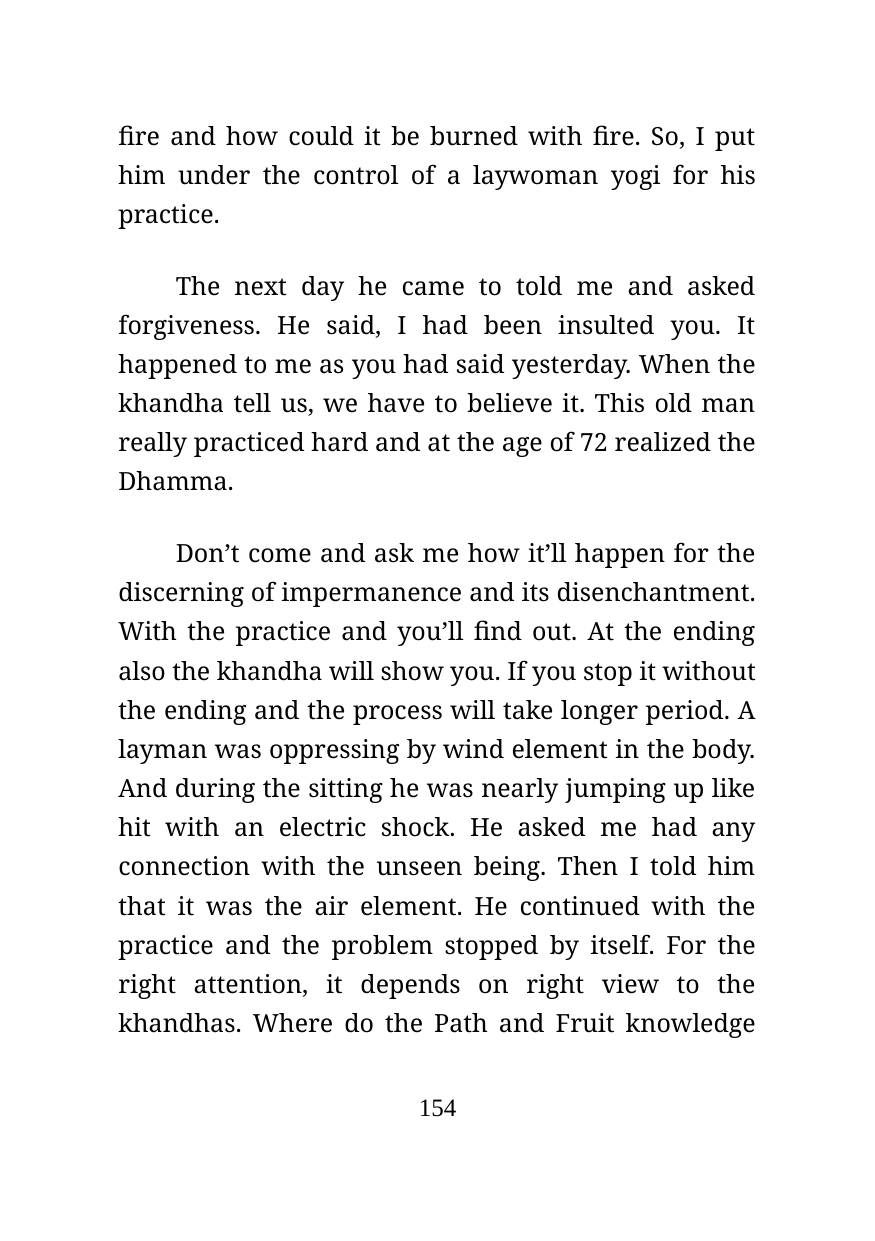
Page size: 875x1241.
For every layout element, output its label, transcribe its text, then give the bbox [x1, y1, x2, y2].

text Don’t come and ask me how it’ll happen for the discerning of impermanence and its disenchantment. With the practice and you’ll find out. At the ending also the khandha will show you. If you stop it without the ending and the process will take longer period. A layman was oppressing by wind element in the body. And during the sitting he was nearly jumping up like hit with an electric shock. He asked me had any connection with the unseen being. Then I told him that it was the air element. He continued with the practice and the problem stopped by itself. For the right attention, it depends on right view to the khandhas. Where do the Path and Fruit knowledge [118, 536, 756, 1040]
text fire and how could it be burned with fire. So, I put him under the control of a laywoman yogi for his practice. [118, 118, 756, 231]
text The next day he came to told me and asked forgiveness. He said, I had been insulted you. It happened to me as you had said yesterday. When the khandha tell us, we have to believe it. This old man really practiced hard and at the age of 72 realized the Dhamma. [118, 268, 756, 498]
